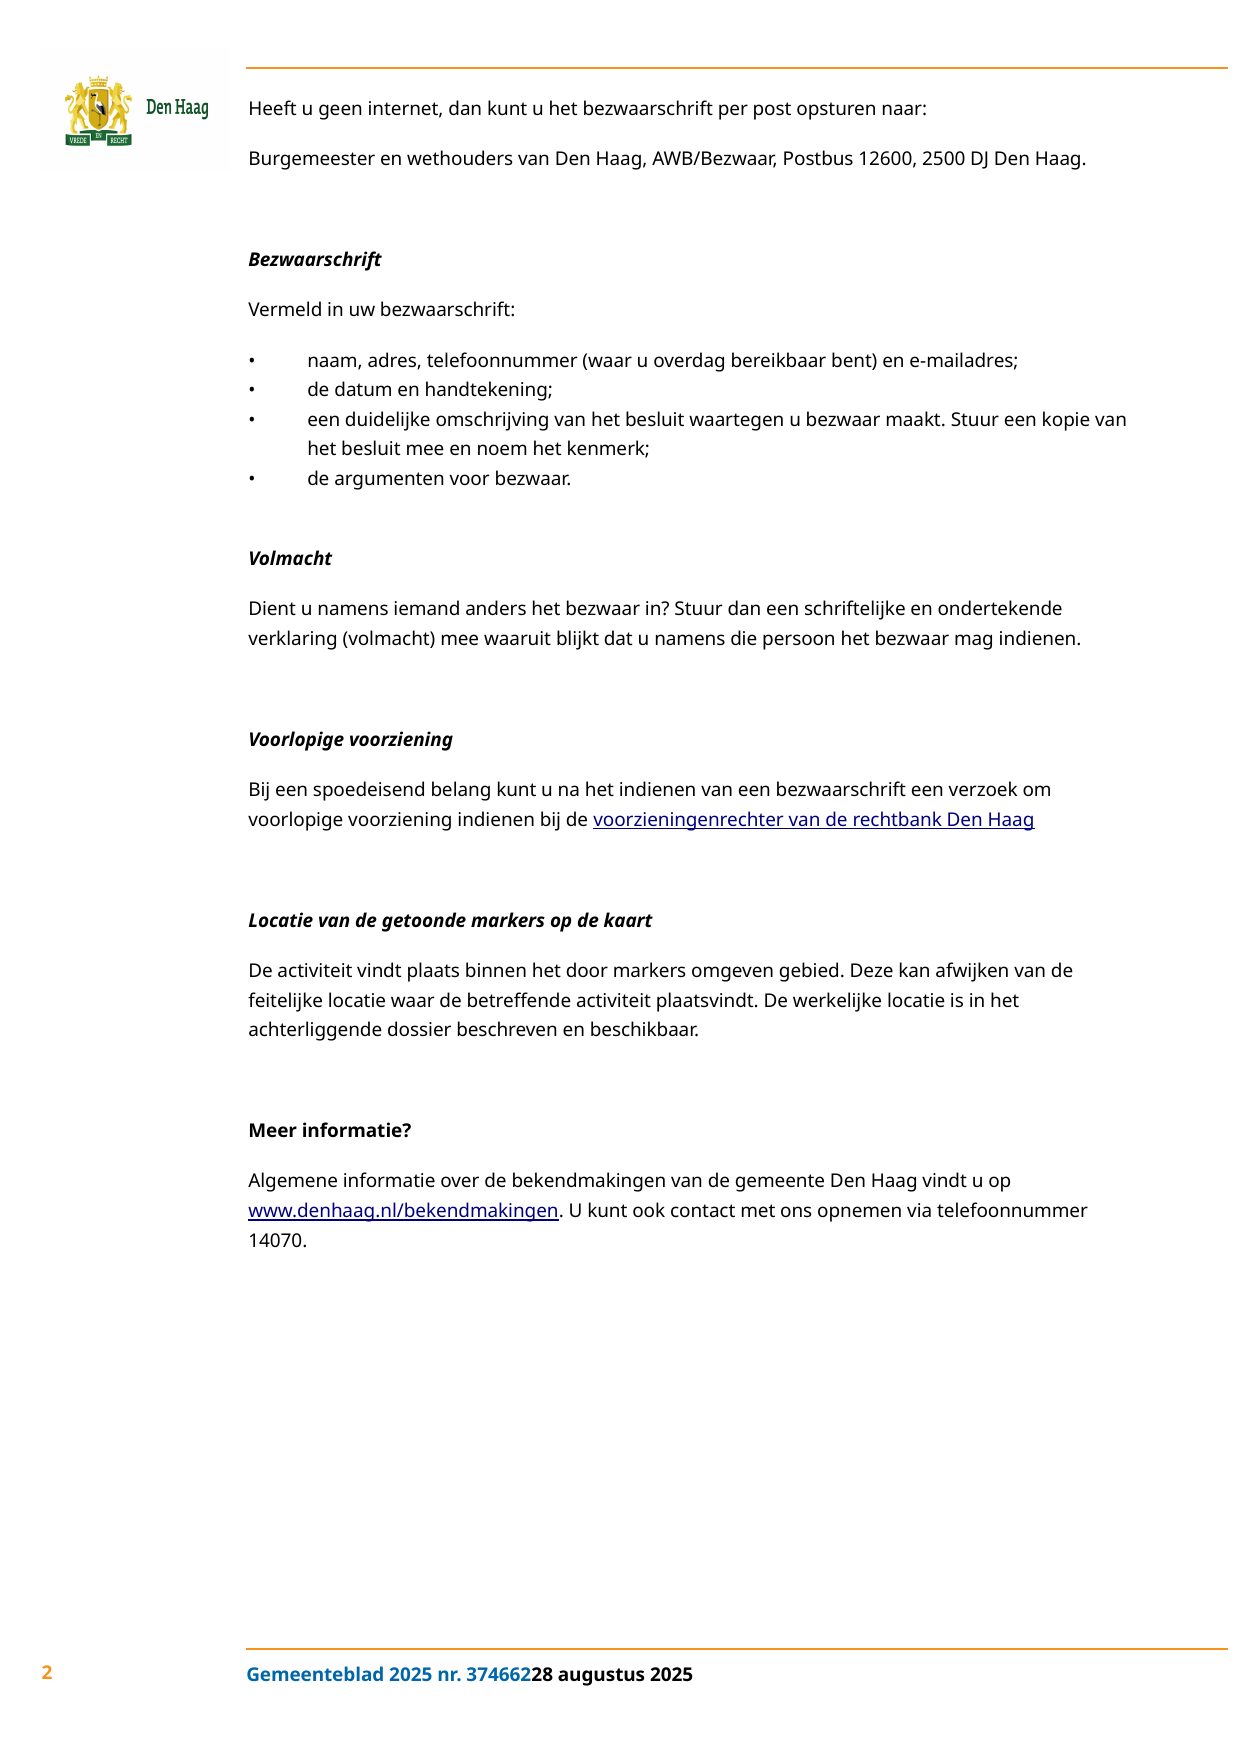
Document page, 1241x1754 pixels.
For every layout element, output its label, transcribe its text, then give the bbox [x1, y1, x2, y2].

text De activiteit vindt plaats binnen het door markers omgeven gebied. Deze kan afwijken van de feitelijke locatie waar de betreffende activiteit plaatsvindt. De werkelijke locatie is in het achterliggende dossier beschreven en beschikbaar. [248, 957, 1152, 1042]
list een duidelijke omschrijving van het besluit waartegen u bezwaar maakt. Stuur een kopie van het besluit mee en noem het kenmerk; [248, 406, 1152, 461]
text Burgemeester en wethouders van Den Haag, AWB/Bezwaar, Postbus 12600, 2500 DJ Den Haag. [248, 145, 1152, 171]
text Volmacht [248, 545, 1152, 571]
text Vermeld in uw bezwaarschrift: [248, 296, 1152, 322]
text Voorlopige voorziening [248, 726, 1152, 752]
list de datum en handtekening; [248, 376, 1152, 402]
text Locatie van de getoonde markers op de kaart [248, 907, 1152, 933]
text Meer informatie? [248, 1117, 1152, 1143]
list naam, adres, telefoonnummer (waar u overdag bereikbaar bent) en e-mailadres; [248, 347, 1152, 373]
list de argumenten voor bezwaar. [248, 465, 1152, 491]
text Algemene informatie over de bekendmakingen van de gemeente Den Haag vindt u op www.denhaag.nl/bekendmakingen. U kunt ook contact met ons opnemen via telefoonnummer 14070. [248, 1168, 1152, 1253]
picture [41, 47, 231, 172]
text Dient u namens iemand anders het bezwaar in? Stuur dan een schriftelijke en ondertekende verklaring (volmacht) mee waaruit blijkt dat u namens die persoon het bezwaar mag indienen. [248, 596, 1152, 651]
text Heeft u geen internet, dan kunt u het bezwaarschrift per post opsturen naar: [248, 95, 1152, 121]
text Bezwaarschrift [248, 246, 1152, 272]
text Bij een spoedeisend belang kunt u na het indienen van een bezwaarschrift een verzoek om voorlopige voorziening indienen bij de voorzieningenrechter van de rechtbank Den Haag [248, 776, 1152, 832]
